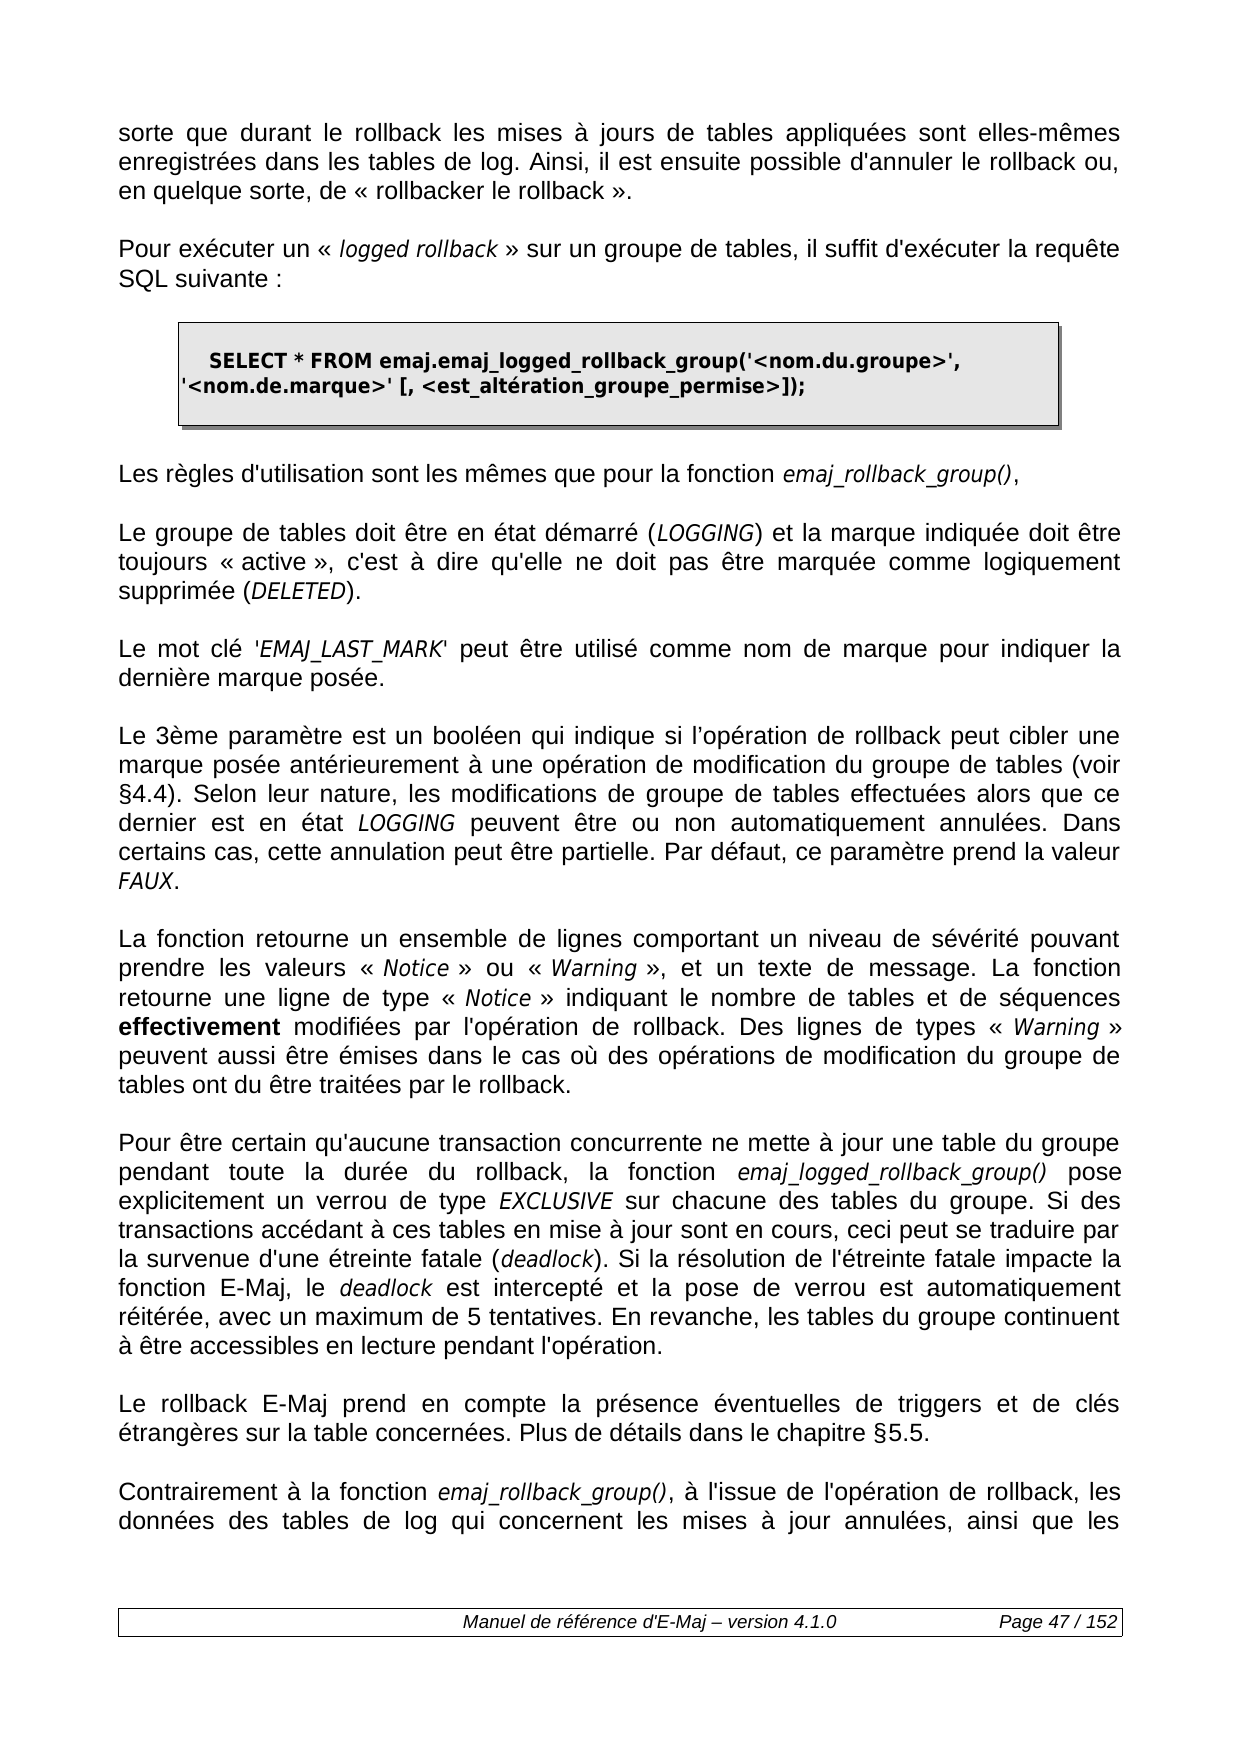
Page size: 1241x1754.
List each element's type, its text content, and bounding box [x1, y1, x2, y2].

text Pour être certain qu'aucune transaction concurrente ne mette à jour une table du groupe pendant toute la durée du rollback, la fonction emaj_logged_rollback_group() pose explicitement un verrou de type EXCLUSIVE sur chacune des tables du groupe. Si des transactions accédant à ces tables en mise à jour sont en cours, ceci peut se traduire par la survenue d'une étreinte fatale (deadlock). Si la résolution de l'étreinte fatale impacte la fonction E-Maj, le deadlock est intercepté et la pose de verrou est automatiquement réitérée, avec un maximum de 5 tentatives. En revanche, les tables du groupe continuent à être accessibles en lecture pendant l'opération. [118, 1128, 1122, 1360]
text La fonction retourne un ensemble de lignes comportant un niveau de sévérité pouvant prendre les valeurs « Notice » ou « Warning », et un texte de message. La fonction retourne une ligne de type « Notice » indiquant le nombre de tables et de séquences effectivement modifiées par l'opération de rollback. Des lignes de types « Warning » peuvent aussi être émises dans le cas où des opérations de modification du groupe de tables ont du être traitées par le rollback. [118, 924, 1122, 1099]
text sorte que durant le rollback les mises à jours de tables appliquées sont elles-mêmes enregistrées dans les tables de log. Ainsi, il est ensuite possible d'annuler le rollback ou, en quelque sorte, de « rollbacker le rollback ». [118, 118, 1122, 205]
text Le mot clé 'EMAJ_LAST_MARK' peut être utilisé comme nom de marque pour indiquer la dernière marque posée. [118, 634, 1122, 692]
text Le 3ème paramètre est un booléen qui indique si l’opération de rollback peut cibler une marque posée antérieurement à une opération de modification du groupe de tables (voir §4.4). Selon leur nature, les modifications de groupe de tables effectuées alors que ce dernier est en état LOGGING peuvent être ou non automatiquement annulées. Dans certains cas, cette annulation peut être partielle. Par défaut, ce paramètre prend la valeur FAUX. [118, 721, 1122, 895]
text Contrairement à la fonction emaj_rollback_group(), à l'issue de l'opération de rollback, les données des tables de log qui concernent les mises à jour annulées, ainsi que les [118, 1476, 1122, 1534]
text Le groupe de tables doit être en état démarré (LOGGING) et la marque indiquée doit être toujours « active », c'est à dire qu'elle ne doit pas être marquée comme logiquement supprimée (DELETED). [118, 517, 1122, 604]
text Pour exécuter un « logged rollback » sur un groupe de tables, il suffit d'exécuter la requête SQL suivante : [118, 234, 1122, 292]
text Les règles d'utilisation sont les mêmes que pour la fonction emaj_rollback_group(), [118, 459, 1122, 488]
text SELECT * FROM emaj.emaj_logged_rollback_group('<nom.du.groupe>', '<nom.de.marque>' [, <est_altération_groupe_permise>]); [179, 346, 1058, 395]
text Le rollback E-Maj prend en compte la présence éventuelles de triggers et de clés étrangères sur la table concernées. Plus de détails dans le chapitre §5.5. [118, 1389, 1122, 1447]
